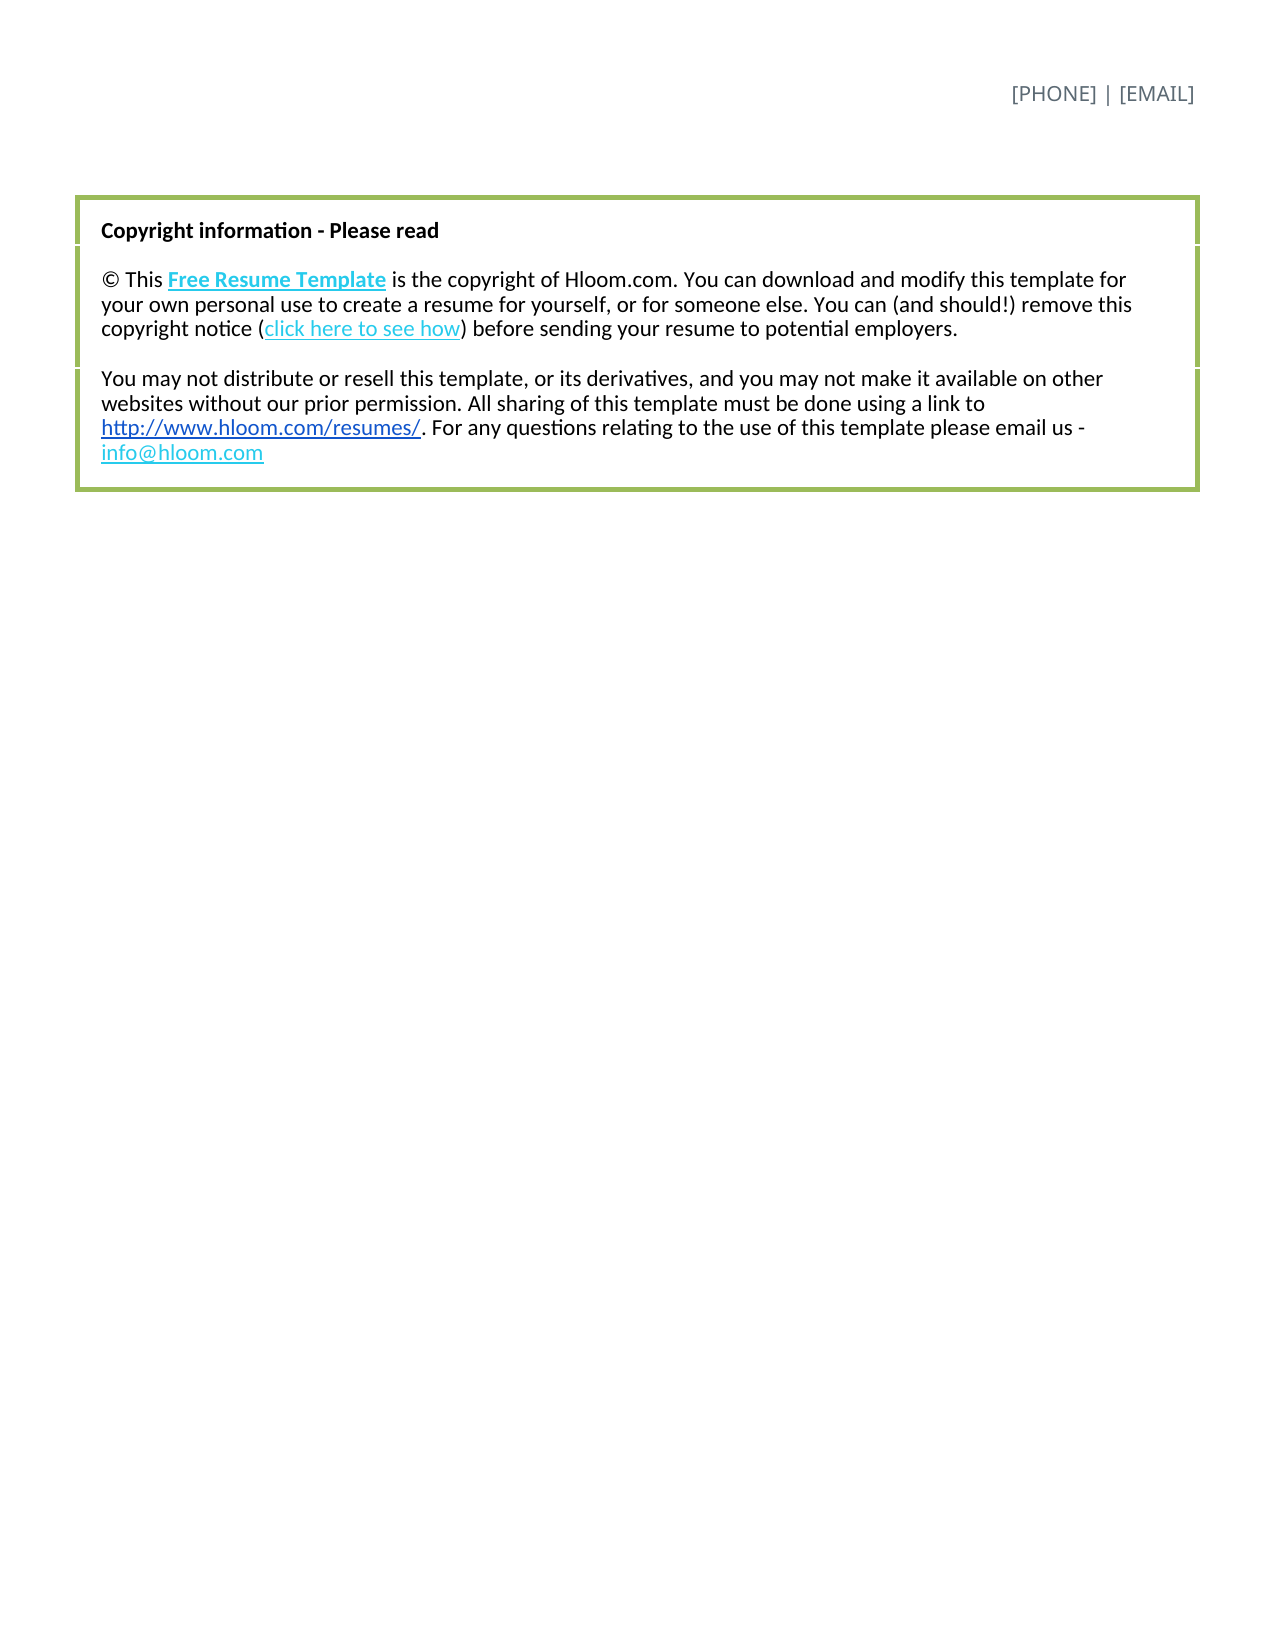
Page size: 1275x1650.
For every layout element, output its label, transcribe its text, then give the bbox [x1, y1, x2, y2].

text © This Free Resume Template is the copyright of Hloom.com. You can download and modify this template for your own personal use to create a resume for yourself, or for someone else. You can (and should!) remove this copyright notice (click here to see how) before sending your resume to potential employers. [80, 270, 1195, 343]
text You may not distribute or resell this template, or its derivatives, and you may not make it available on other websites without our prior permission. All sharing of this template must be done using a link to http://www.hloom.com/resumes/. For any questions relating to the use of this template please email us - info@hloom.com [80, 369, 1195, 487]
text Copyright information - Please read [80, 200, 1195, 244]
